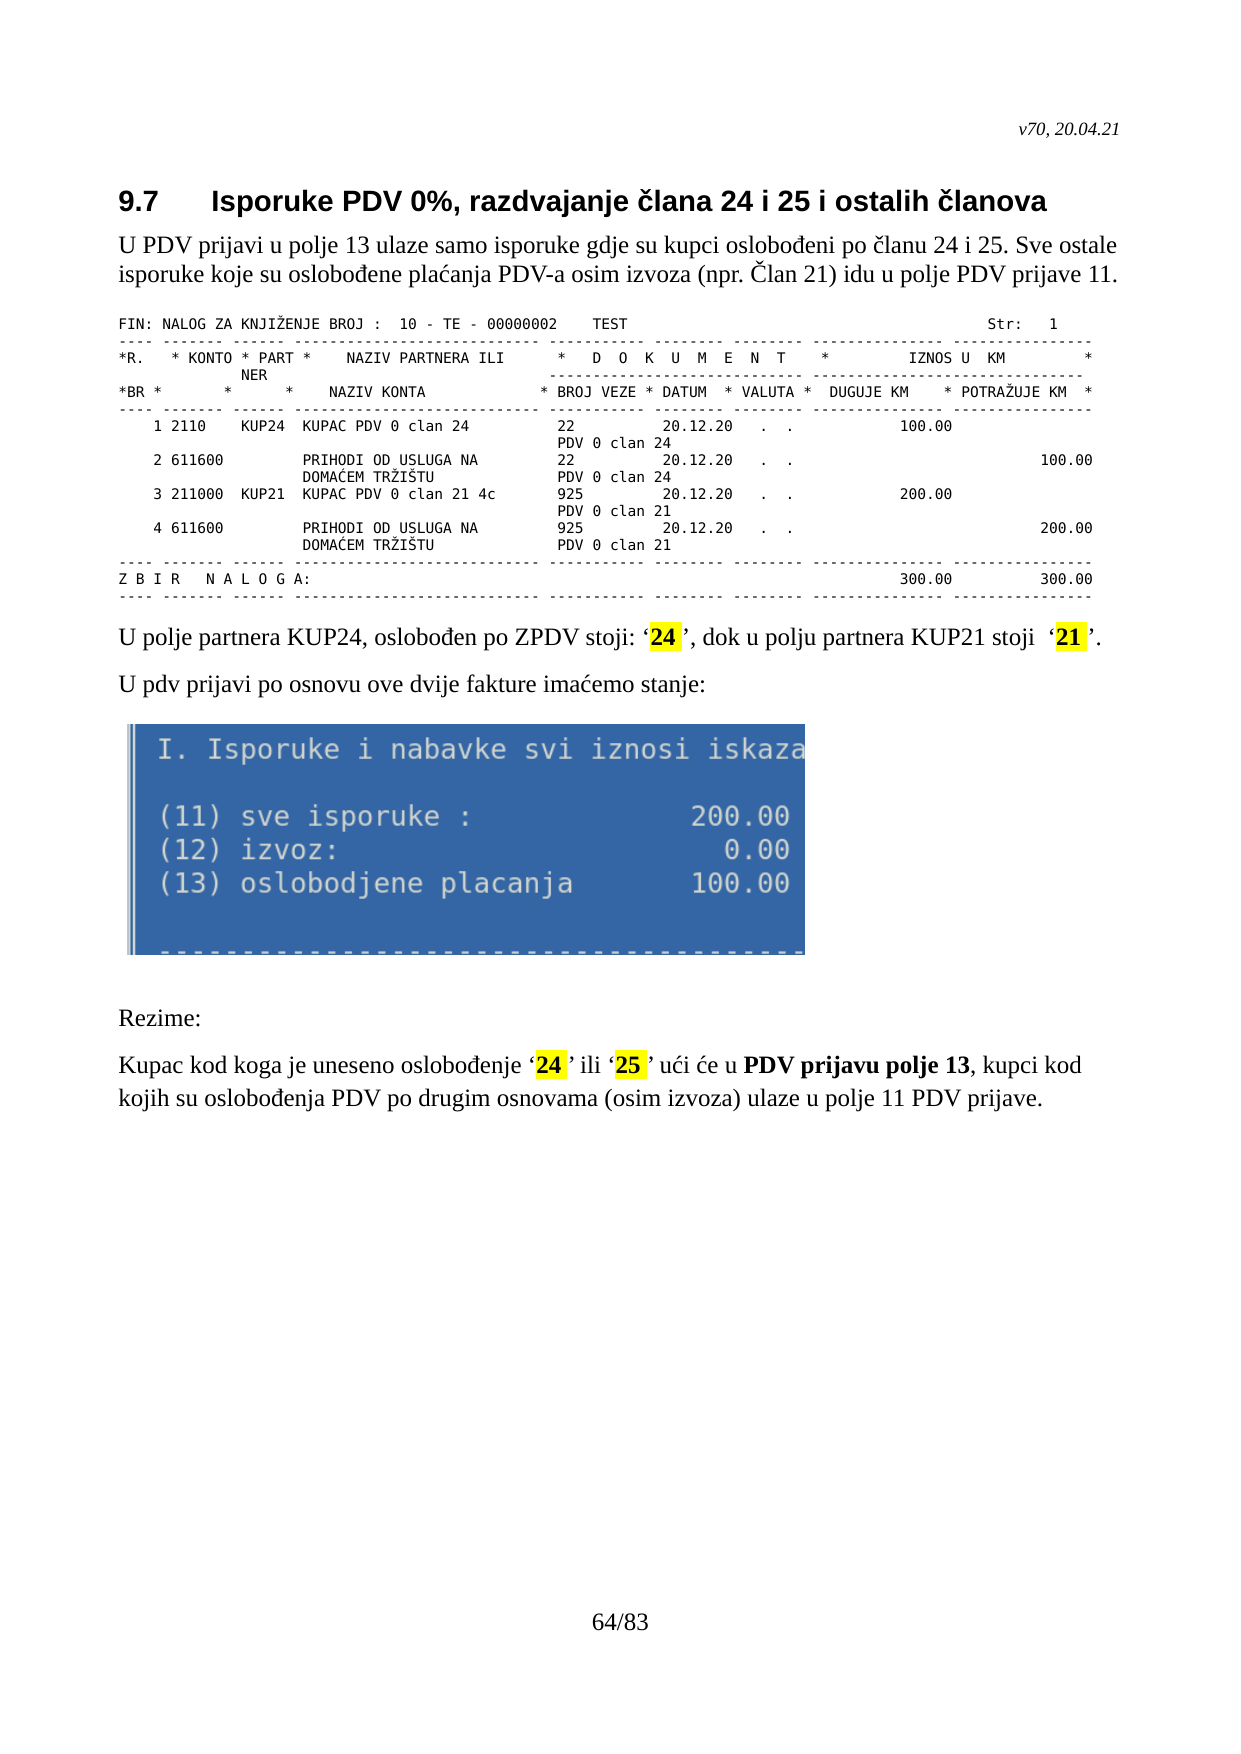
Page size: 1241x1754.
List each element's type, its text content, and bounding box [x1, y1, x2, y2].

text U PDV prijavi u polje 13 ulaze samo isporuke gdje su kupci oslobođeni po članu 24 i 25. Sve ostale isporuke koje su oslobođene plaćanja PDV-a osim izvoza (npr. Član 21) idu u polje PDV prijave 11. [118, 230, 1122, 287]
text *R. * KONTO * PART * NAZIV PARTNERA ILI * D O K U M E N T * IZNOS U KM * [118, 350, 1122, 367]
text 3 211000 KUP21 KUPAC PDV 0 clan 21 4c 925 20.12.20 . . 200.00 [118, 486, 1122, 503]
subtitle Isporuke PDV 0%, razdvajanje člana 24 i 25 i ostalih članova [118, 184, 1122, 217]
text PDV 0 clan 21 [118, 503, 1122, 520]
text DOMAĆEM TRŽIŠTU PDV 0 clan 24 [118, 469, 1122, 486]
text Kupac kod koga je uneseno oslobođenje ‘24 ’ ili ‘25 ’ ući će u PDV prijavu polje 13, kupci kod kojih su oslobođenja PDV po drugim osnovama (osim izvoza) ulaze u polje 11 PDV prijave. [118, 1050, 1122, 1112]
text *BR * * * NAZIV KONTA * BROJ VEZE * DATUM * VALUTA * DUGUJE KM * POTRAŽUJE KM * [118, 384, 1122, 401]
text 4 611600 PRIHODI OD USLUGA NA 925 20.12.20 . . 200.00 [118, 520, 1122, 537]
text DOMAĆEM TRŽIŠTU PDV 0 clan 21 [118, 537, 1122, 554]
text NER ----------------------------- ------------------------------- [118, 367, 1122, 384]
text U polje partnera KUP24, oslobođen po ZPDV stoji: ‘24 ’, dok u polju partnera KUP21 stoji ‘21 ’. [118, 622, 1122, 651]
text 2 611600 PRIHODI OD USLUGA NA 22 20.12.20 . . 100.00 [118, 452, 1122, 469]
text U pdv prijavi po osnovu ove dvije fakture imaćemo stanje: [118, 669, 1122, 698]
text Rezime: [118, 1003, 1122, 1031]
text ---- ------- ------ ---------------------------- ----------- -------- -------- --------------- ---------------- [118, 588, 1122, 605]
text Z B I R N A L O G A: 300.00 300.00 [118, 571, 1122, 588]
text PDV 0 clan 24 [118, 435, 1122, 452]
text FIN: NALOG ZA KNJIŽENJE BROJ : 10 - TE - 00000002 TEST Str: 1 [118, 316, 1122, 333]
picture [127, 724, 805, 955]
text ---- ------- ------ ---------------------------- ----------- -------- -------- --------------- ---------------- [118, 333, 1122, 350]
text 1 2110 KUP24 KUPAC PDV 0 clan 24 22 20.12.20 . . 100.00 [118, 418, 1122, 435]
text ---- ------- ------ ---------------------------- ----------- -------- -------- --------------- ---------------- [118, 554, 1122, 571]
text ---- ------- ------ ---------------------------- ----------- -------- -------- --------------- ---------------- [118, 401, 1122, 418]
